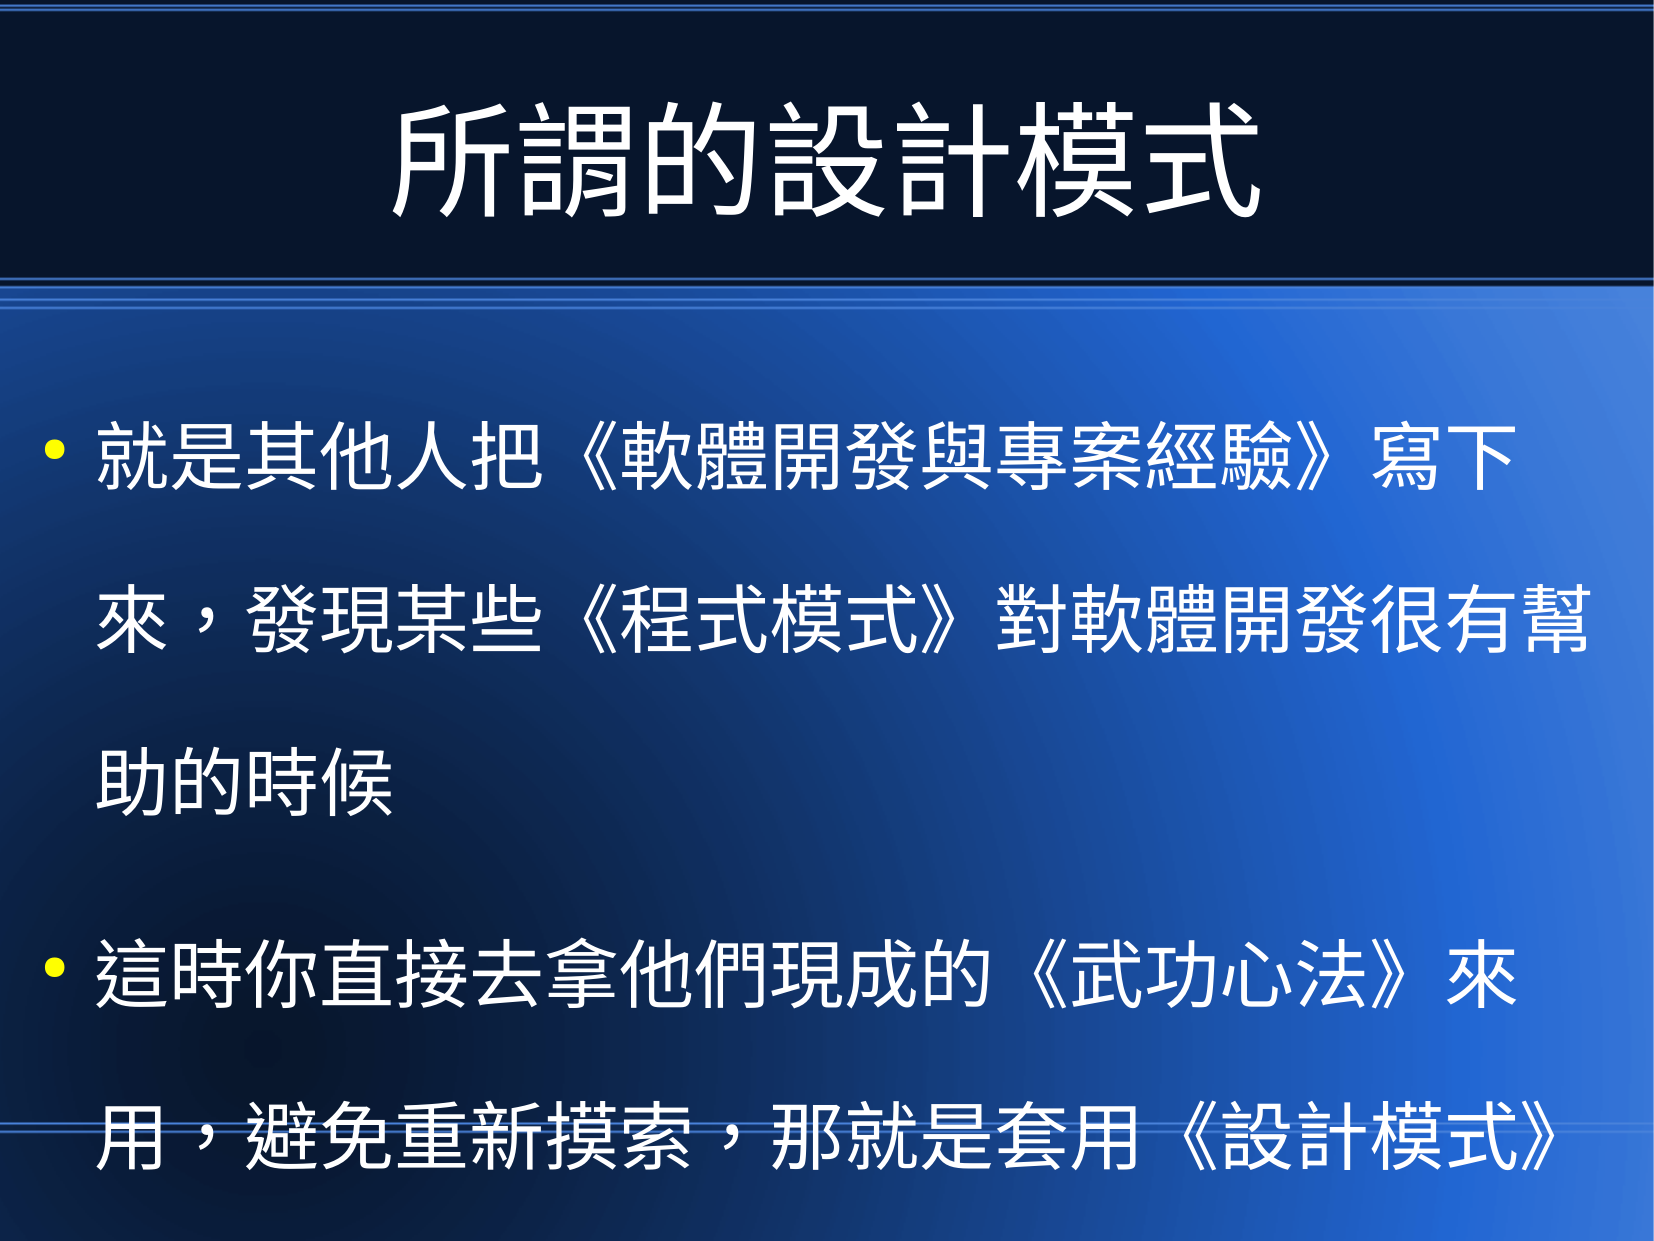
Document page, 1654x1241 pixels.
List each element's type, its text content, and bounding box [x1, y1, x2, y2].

list 就是其他人把《軟體開發與專案經驗》寫下來，發現某些《程式模式》對軟體開發很有幫助的時候 這時你直接去拿他們現成的《武功心法》來用，避免重新摸索，那就是套用《設計模式》 了。 [23, 343, 1630, 1241]
title 所謂的設計模式 [82, 49, 1571, 257]
picture [0, 0, 1654, 1241]
